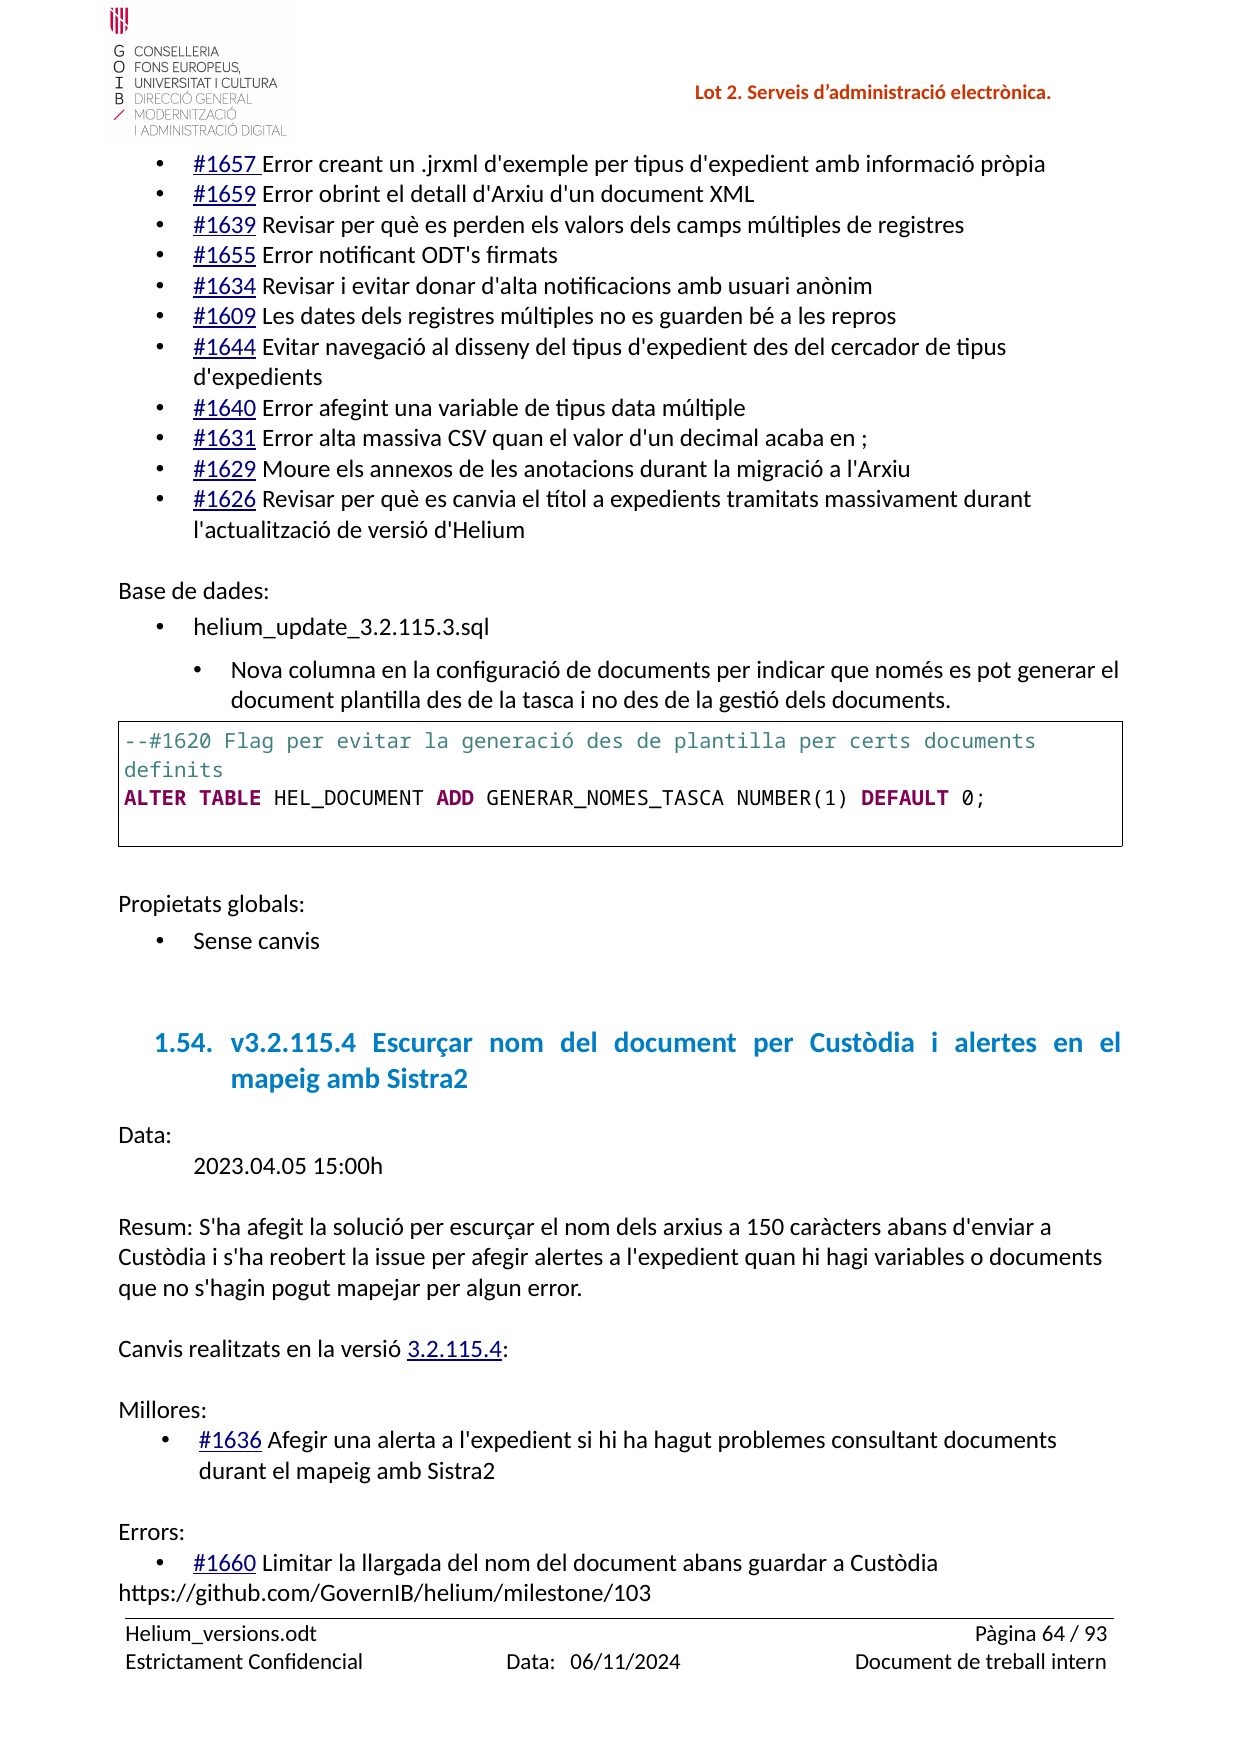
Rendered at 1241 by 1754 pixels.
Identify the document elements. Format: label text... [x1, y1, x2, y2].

list #1626 Revisar per què es canvia el títol a expedients tramitats massivament durant l'actualització de versió d'Helium [156, 483, 1122, 544]
table_header --#1620 Flag per evitar la generació des de plantilla per certs documents definits ALTER TABLE HEL_DOCUMENT ADD GENERAR_NOMES_TASCA NUMBER(1) DEFAULT 0; [119, 722, 1122, 846]
list #1609 Les dates dels registres múltiples no es guarden bé a les repros [156, 300, 1122, 331]
list #1636 Afegir una alerta a l'expedient si hi ha hagut problemes consultant documents durant el mapeig amb Sistra2 [161, 1425, 1122, 1486]
list #1640 Error afegint una variable de tipus data múltiple [156, 392, 1122, 422]
list #1639 Revisar per què es perden els valors dels camps múltiples de registres [156, 209, 1122, 239]
text Millores: [118, 1394, 1122, 1425]
list Sense canvis [156, 925, 1122, 956]
picture [100, 0, 297, 144]
list #1631 Error alta massiva CSV quan el valor d'un decimal acaba en ; [156, 422, 1122, 453]
list #1659 Error obrint el detall d'Arxiu d'un document XML [156, 178, 1122, 209]
list #1644 Evitar navegació al disseny del tipus d'expedient des del cercador de tipus d'expedients [156, 331, 1122, 392]
text 2023.04.05 15:00h [118, 1150, 1122, 1181]
list #1629 Moure els annexos de les anotacions durant la migració a l'Arxiu [156, 453, 1122, 483]
list #1634 Revisar i evitar donar d'alta notificacions amb usuari anònim [156, 270, 1122, 300]
text Propietats globals: [118, 889, 1122, 919]
list #1655 Error notificant ODT's firmats [156, 239, 1122, 270]
text https://github.com/GovernIB/helium/milestone/103 [118, 1577, 1122, 1608]
list #1660 Limitar la llargada del nom del document abans guardar a Custòdia [156, 1547, 1122, 1577]
text Resum: S'ha afegit la solució per escurçar el nom dels arxius a 150 caràcters abans d'enviar a Custòdia i s'ha reobert la issue per afegir alertes a l'expedient quan hi hagi variables o documents que no s'hagin pogut mapejar per algun error. [118, 1211, 1122, 1303]
text Errors: [118, 1516, 1122, 1547]
text Data: [118, 1119, 1122, 1150]
list helium_update_3.2.115.3.sql [156, 611, 1122, 642]
list Nova columna en la configuració de documents per indicar que només es pot generar el document plantilla des de la tasca i no des de la gestió dels documents. [193, 654, 1122, 715]
list #1657 Error creant un .jrxml d'exemple per tipus d'expedient amb informació pròpia [156, 148, 1122, 178]
text Base de dades: [118, 575, 1122, 606]
text Canvis realitzats en la versió 3.2.115.4: [118, 1333, 1122, 1364]
subtitle v3.2.115.4 Escurçar nom del document per Custòdia i alertes en el mapeig amb Sistra2 [153, 1024, 1122, 1096]
